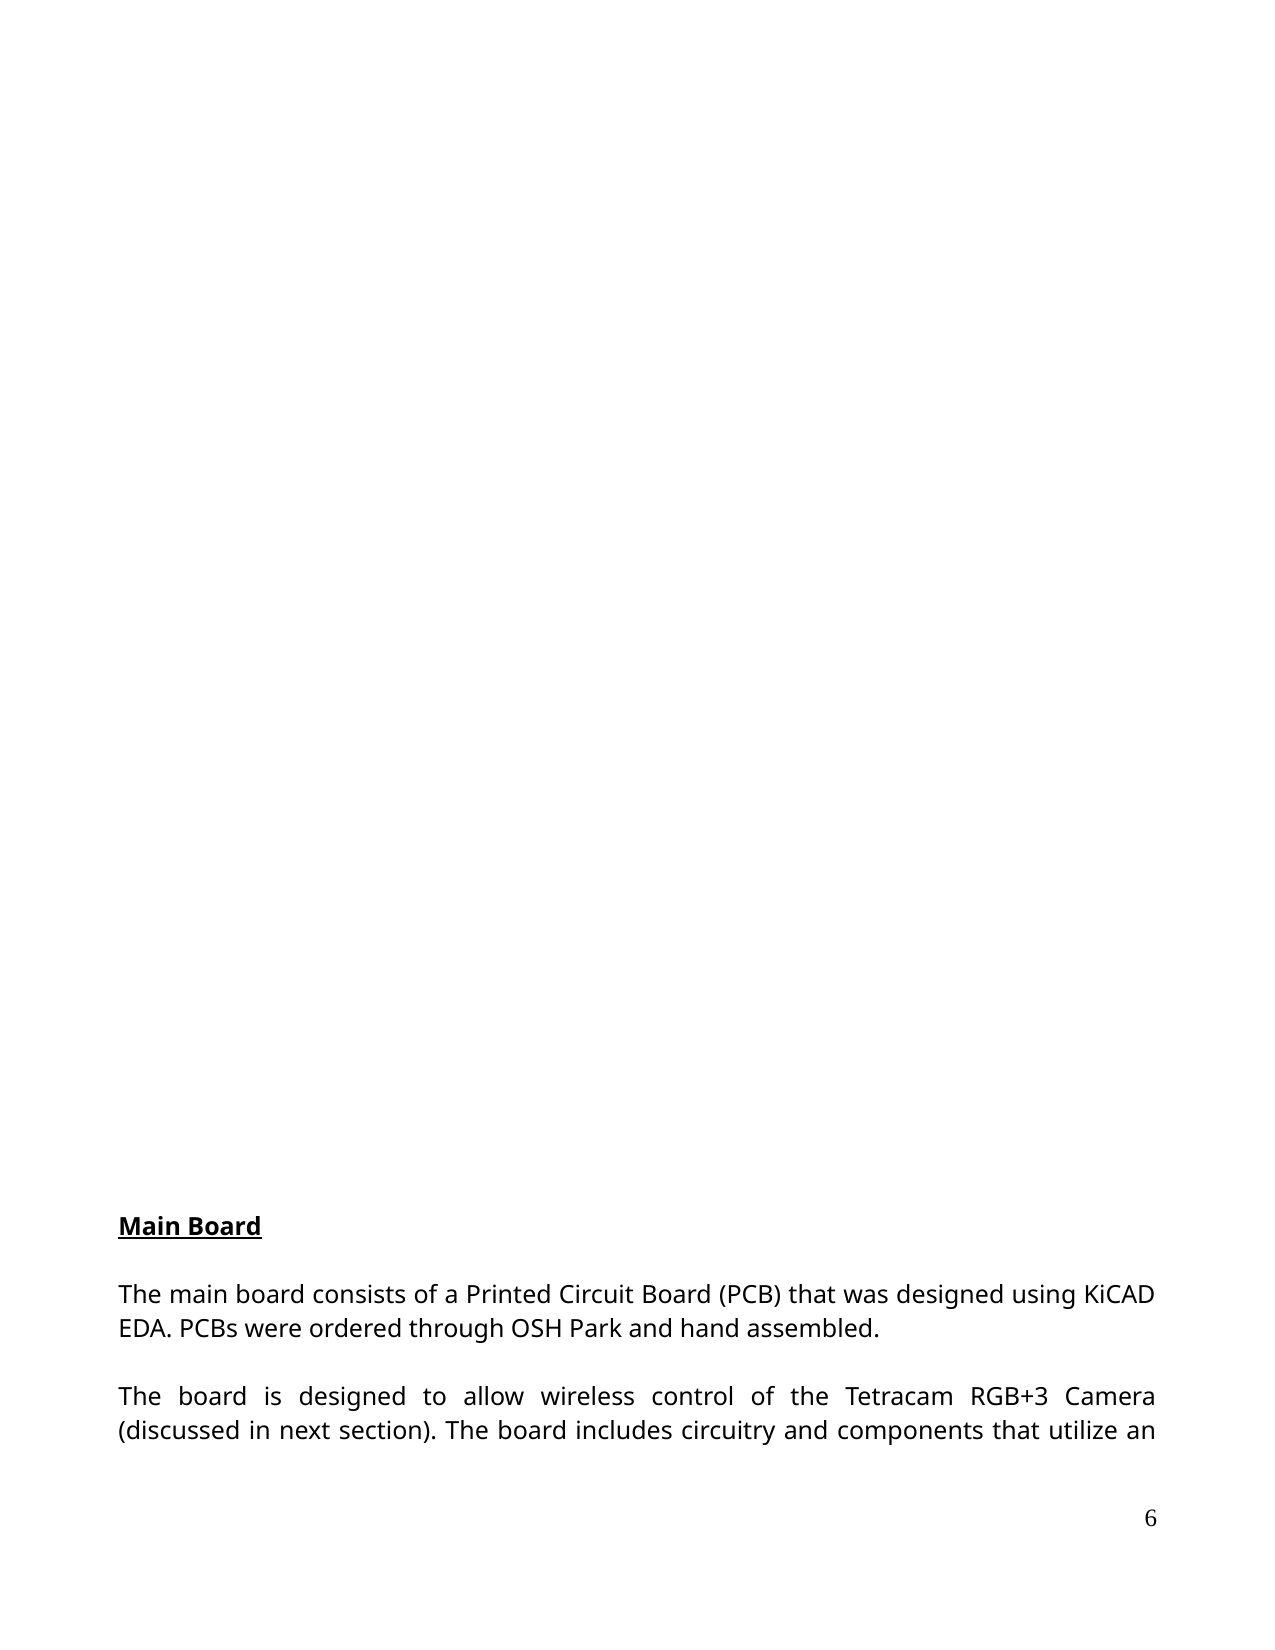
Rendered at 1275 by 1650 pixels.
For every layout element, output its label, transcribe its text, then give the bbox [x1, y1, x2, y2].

text Main Board [118, 1208, 1157, 1242]
text The board is designed to allow wireless control of the Tetracam RGB+3 Camera (discussed in next section). The board includes circuitry and components that utilize an [118, 1378, 1157, 1447]
text The main board consists of a Printed Circuit Board (PCB) that was designed using KiCAD EDA. PCBs were ordered through OSH Park and hand assembled. [118, 1276, 1157, 1344]
